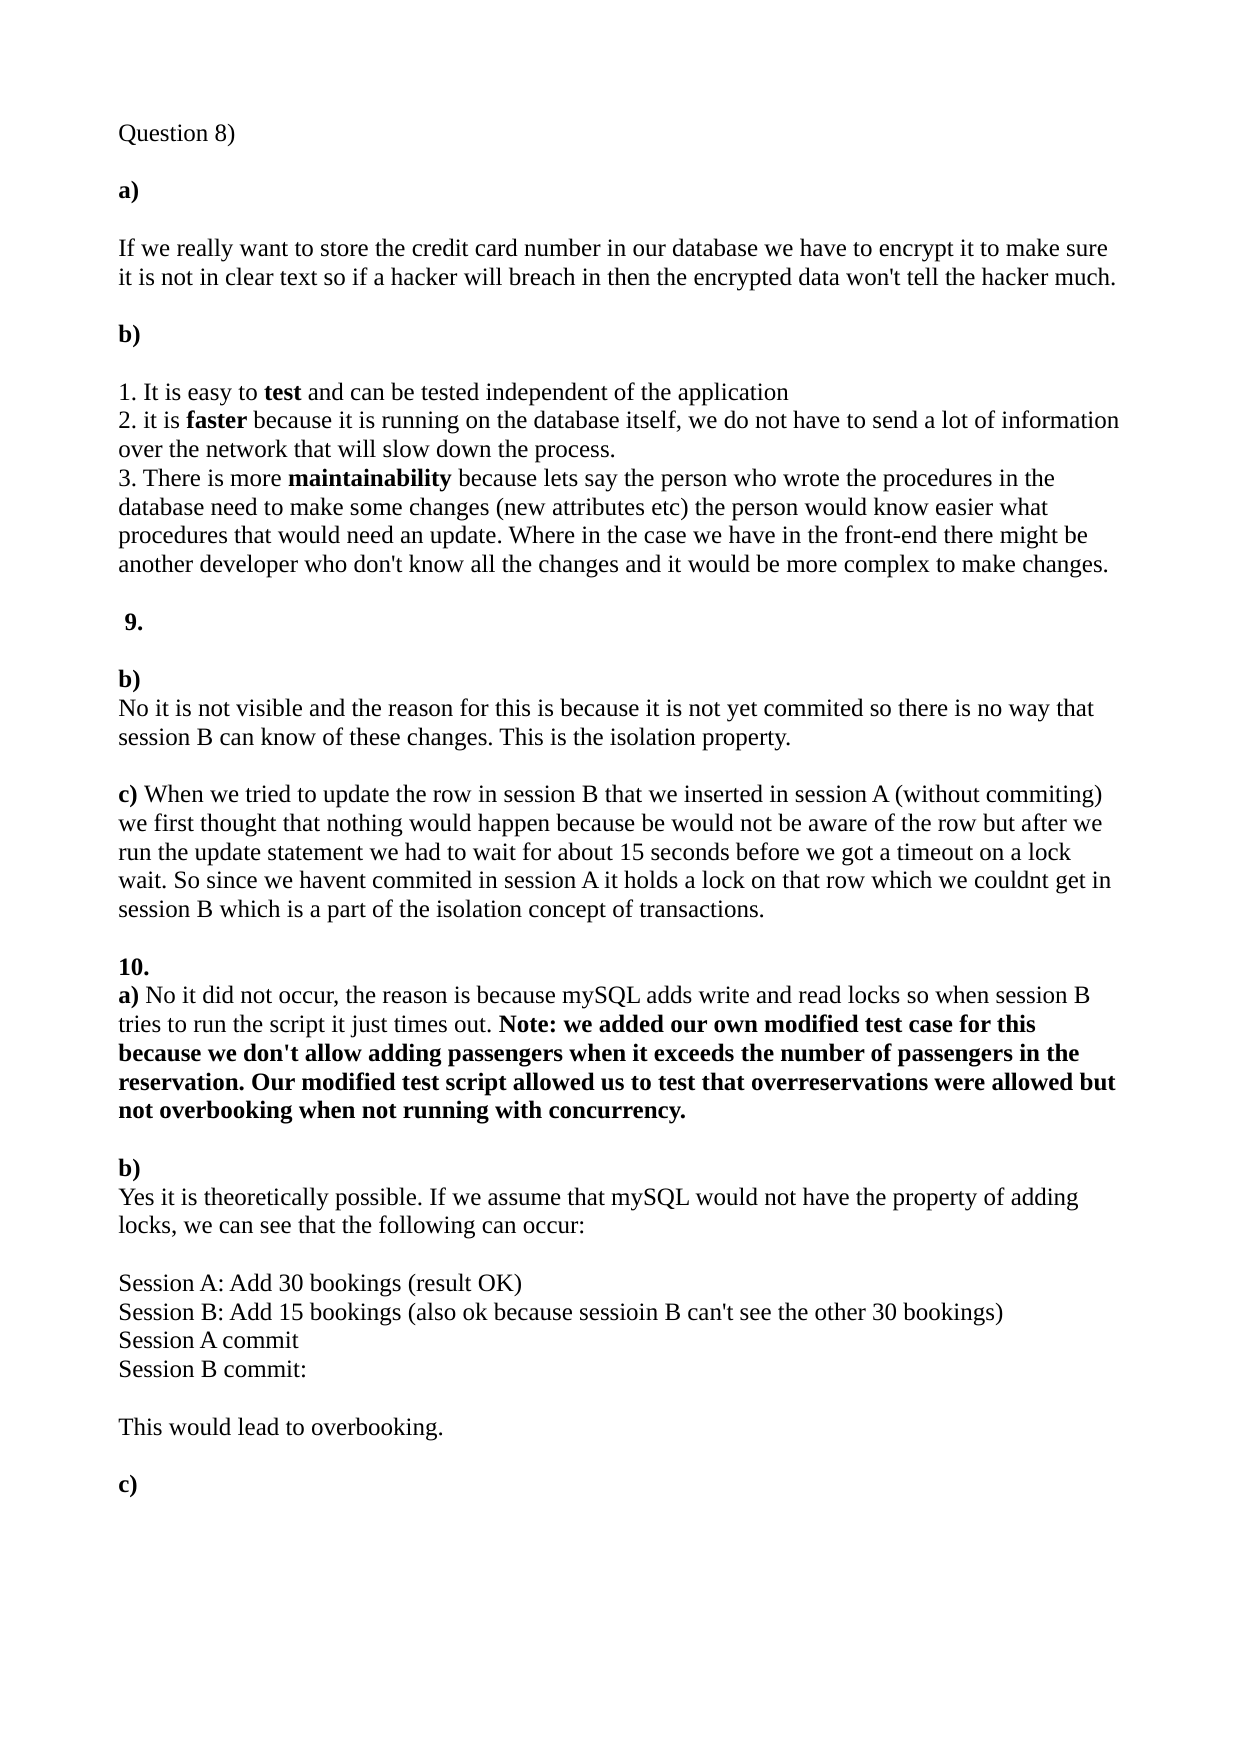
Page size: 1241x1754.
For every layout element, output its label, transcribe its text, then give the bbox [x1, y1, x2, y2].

text 3. There is more maintainability because lets say the person who wrote the procedures in the database need to make some changes (new attributes etc) the person would know easier what procedures that would need an update. Where in the case we have in the front-end there might be another developer who don't know all the changes and it would be more complex to make changes. [118, 463, 1122, 578]
text a) No it did not occur, the reason is because mySQL adds write and read locks so when session B tries to run the script it just times out. Note: we added our own modified test case for this because we don't allow adding passengers when it exceeds the number of passengers in the reservation. Our modified test script allowed us to test that overreservations were allowed but not overbooking when not running with concurrency. [118, 981, 1122, 1124]
text 1. It is easy to test and can be tested independent of the application [118, 377, 1122, 406]
text c) When we tried to update the row in session B that we inserted in session A (without commiting) we first thought that nothing would happen because be would not be aware of the row but after we run the update statement we had to wait for about 15 seconds before we got a timeout on a lock wait. So since we havent commited in session A it holds a lock on that row which we couldnt get in session B which is a part of the isolation concept of transactions. [118, 779, 1122, 923]
text a) [118, 176, 1122, 204]
text 10. [118, 952, 1122, 981]
text Question 8) [118, 118, 1122, 147]
text Session B commit: [118, 1354, 1122, 1383]
text This would lead to overbooking. [118, 1412, 1122, 1441]
text Yes it is theoretically possible. If we assume that mySQL would not have the property of adding locks, we can see that the following can occur: [118, 1182, 1122, 1239]
text Session A: Add 30 bookings (result OK) [118, 1268, 1122, 1297]
text b) [118, 319, 1122, 348]
text 9. [118, 607, 1122, 636]
text Session B: Add 15 bookings (also ok because sessioin B can't see the other 30 bookings) [118, 1297, 1122, 1326]
text Session A commit [118, 1326, 1122, 1354]
text No it is not visible and the reason for this is because it is not yet commited so there is no way that session B can know of these changes. This is the isolation property. [118, 693, 1122, 751]
text b) [118, 1153, 1122, 1182]
text 2. it is faster because it is running on the database itself, we do not have to send a lot of information over the network that will slow down the process. [118, 406, 1122, 463]
text c) [118, 1469, 1122, 1498]
text b) [118, 664, 1122, 693]
text If we really want to store the credit card number in our database we have to encrypt it to make sure it is not in clear text so if a hacker will breach in then the encrypted data won't tell the hacker much. [118, 233, 1122, 291]
